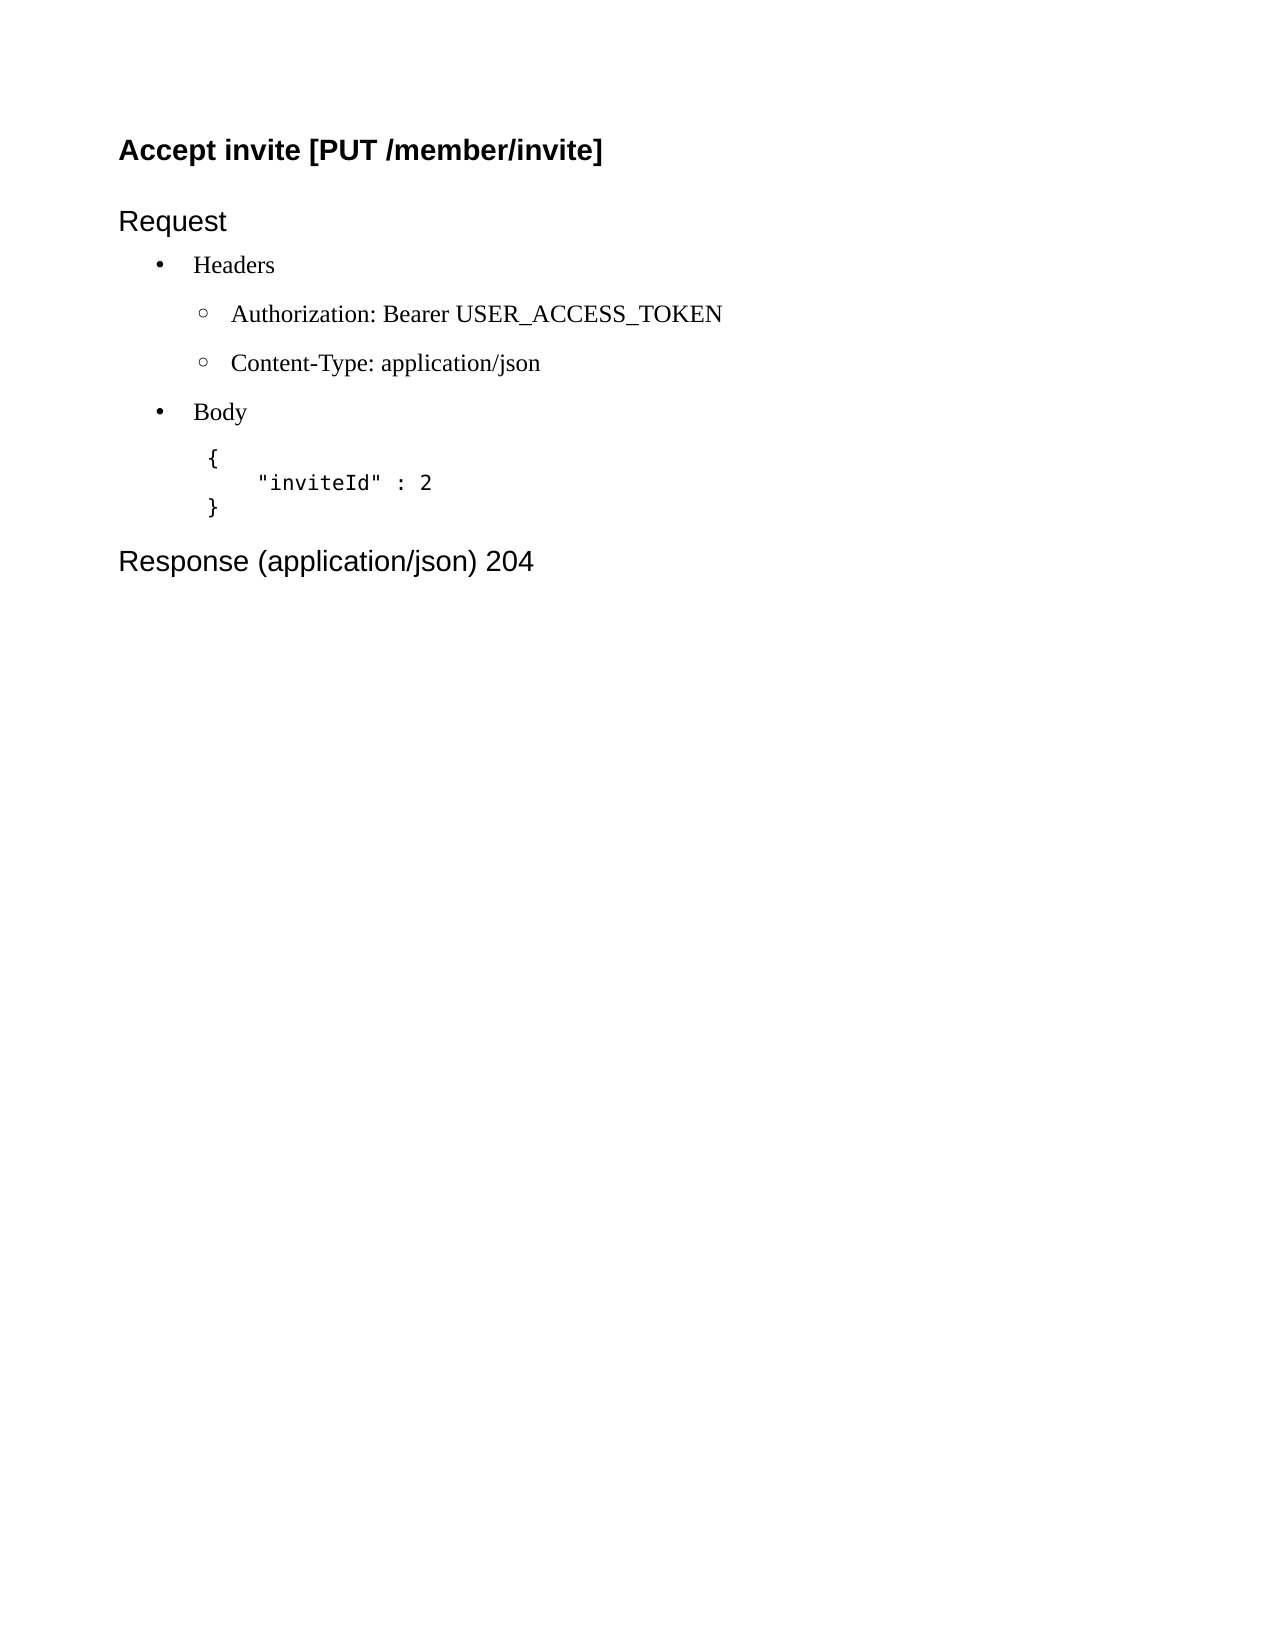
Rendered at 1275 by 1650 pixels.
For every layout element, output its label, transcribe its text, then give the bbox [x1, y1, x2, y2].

subtitle Response (application/json) 204 [118, 544, 1157, 578]
text { [207, 446, 1157, 471]
text "inviteId" : 2 [207, 471, 1157, 495]
list Headers [156, 250, 1157, 279]
list Content-Type: application/json [193, 348, 1157, 377]
text } [207, 495, 1157, 519]
list Authorization: Bearer USER_ACCESS_TOKEN [193, 299, 1157, 328]
subtitle Accept invite [PUT /member/invite] [118, 133, 1157, 166]
list Body [156, 397, 1157, 426]
subtitle Request [118, 204, 1157, 237]
